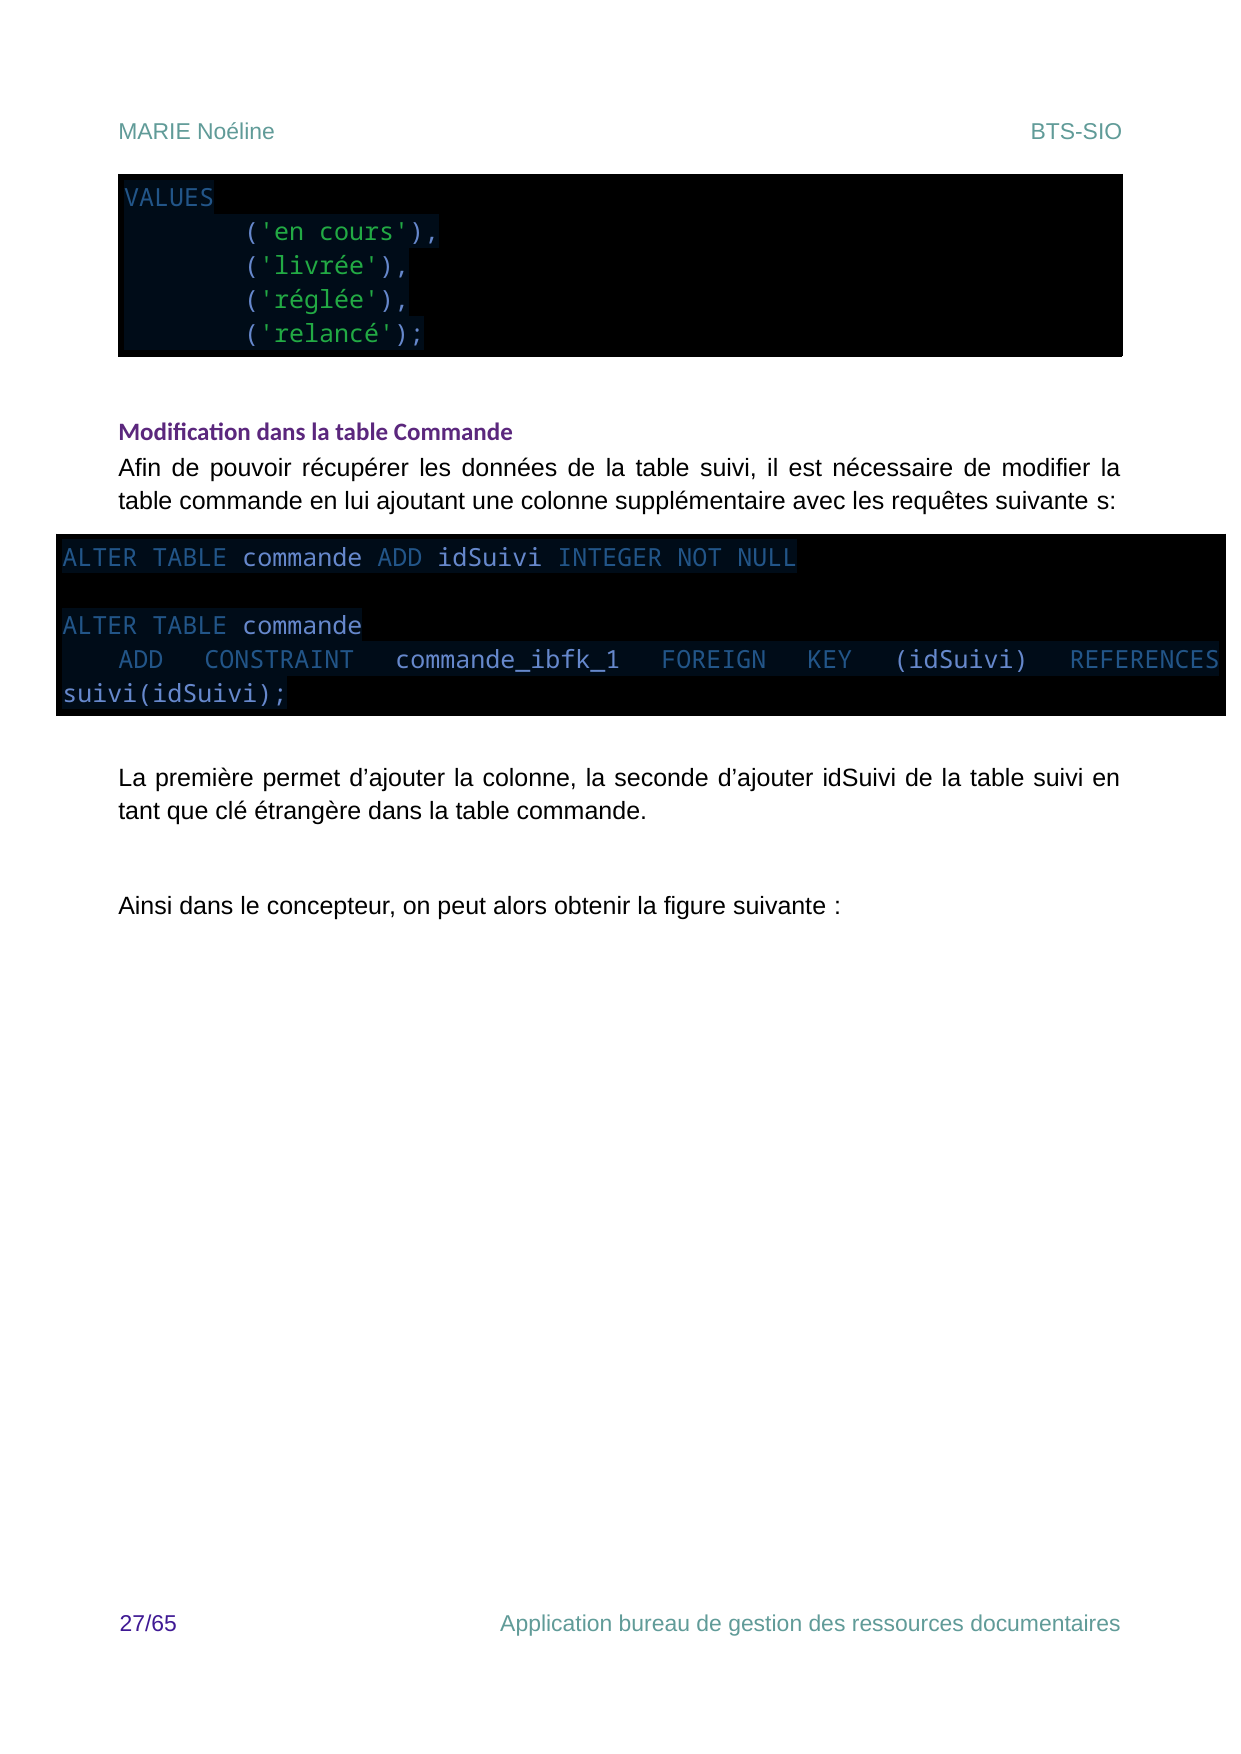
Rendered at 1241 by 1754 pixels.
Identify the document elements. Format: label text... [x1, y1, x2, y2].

table_header VALUES ('en cours'), ('livrée'), ('réglée'), ('relancé'); [119, 175, 1122, 356]
table_header ALTER TABLE commande ADD idSuivi INTEGER NOT NULL ALTER TABLE commande ADD CONSTRAINT commande_ibfk_1 FOREIGN KEY (idSuivi) REFERENCES suivi(idSuivi); [57, 535, 1225, 715]
text La première permet d’ajouter la colonne, la seconde d’ajouter idSuivi de la table suivi en tant que clé étrangère dans la table commande. [118, 763, 1122, 825]
text Afin de pouvoir récupérer les données de la table suivi, il est nécessaire de modifier la table commande en lui ajoutant une colonne supplémentaire avec les requêtes suivante s: [118, 453, 1122, 514]
subtitle Modification dans la table Commande [118, 416, 1122, 447]
text Ainsi dans le concepteur, on peut alors obtenir la figure suivante : [118, 891, 1122, 920]
